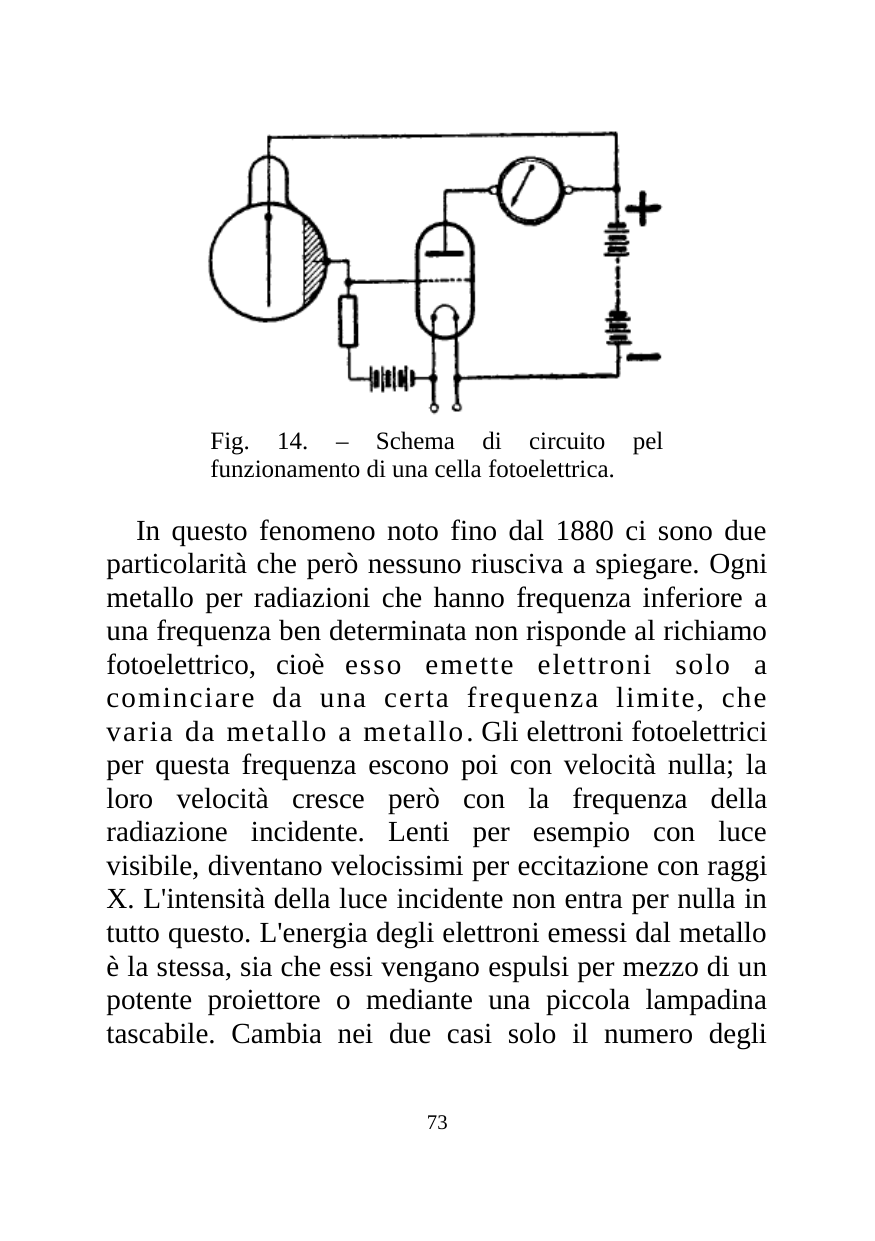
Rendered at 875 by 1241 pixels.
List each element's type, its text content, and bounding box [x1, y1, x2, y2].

picture [194, 106, 680, 426]
text In questo fenomeno noto fino dal 1880 ci sono due particolarità che però nessuno riusciva a spiegare. Ogni metallo per radiazioni che hanno frequenza inferiore a una frequenza ben determinata non risponde al richiamo fotoelettrico, cioè esso emette elettroni solo a cominciare da una certa frequenza limite, che varia da metallo a metallo. Gli elettroni fotoelettrici per questa frequenza escono poi con velocità nulla; la loro velocità cresce però con la frequenza della radiazione incidente. Lenti per esempio con luce visibile, diventano velocissimi per eccitazione con raggi X. L'intensità della luce incidente non entra per nulla in tutto questo. L'energia degli elettroni emessi dal metallo è la stessa, sia che essi vengano espulsi per mezzo di un potente proiettore o mediante una piccola lampadina tascabile. Cambia nei due casi solo il numero degli [106, 513, 768, 1049]
table_header Fig. 14. – Schema di circuito pel funzionamento di una cella fotoelettrica. [210, 426, 664, 513]
